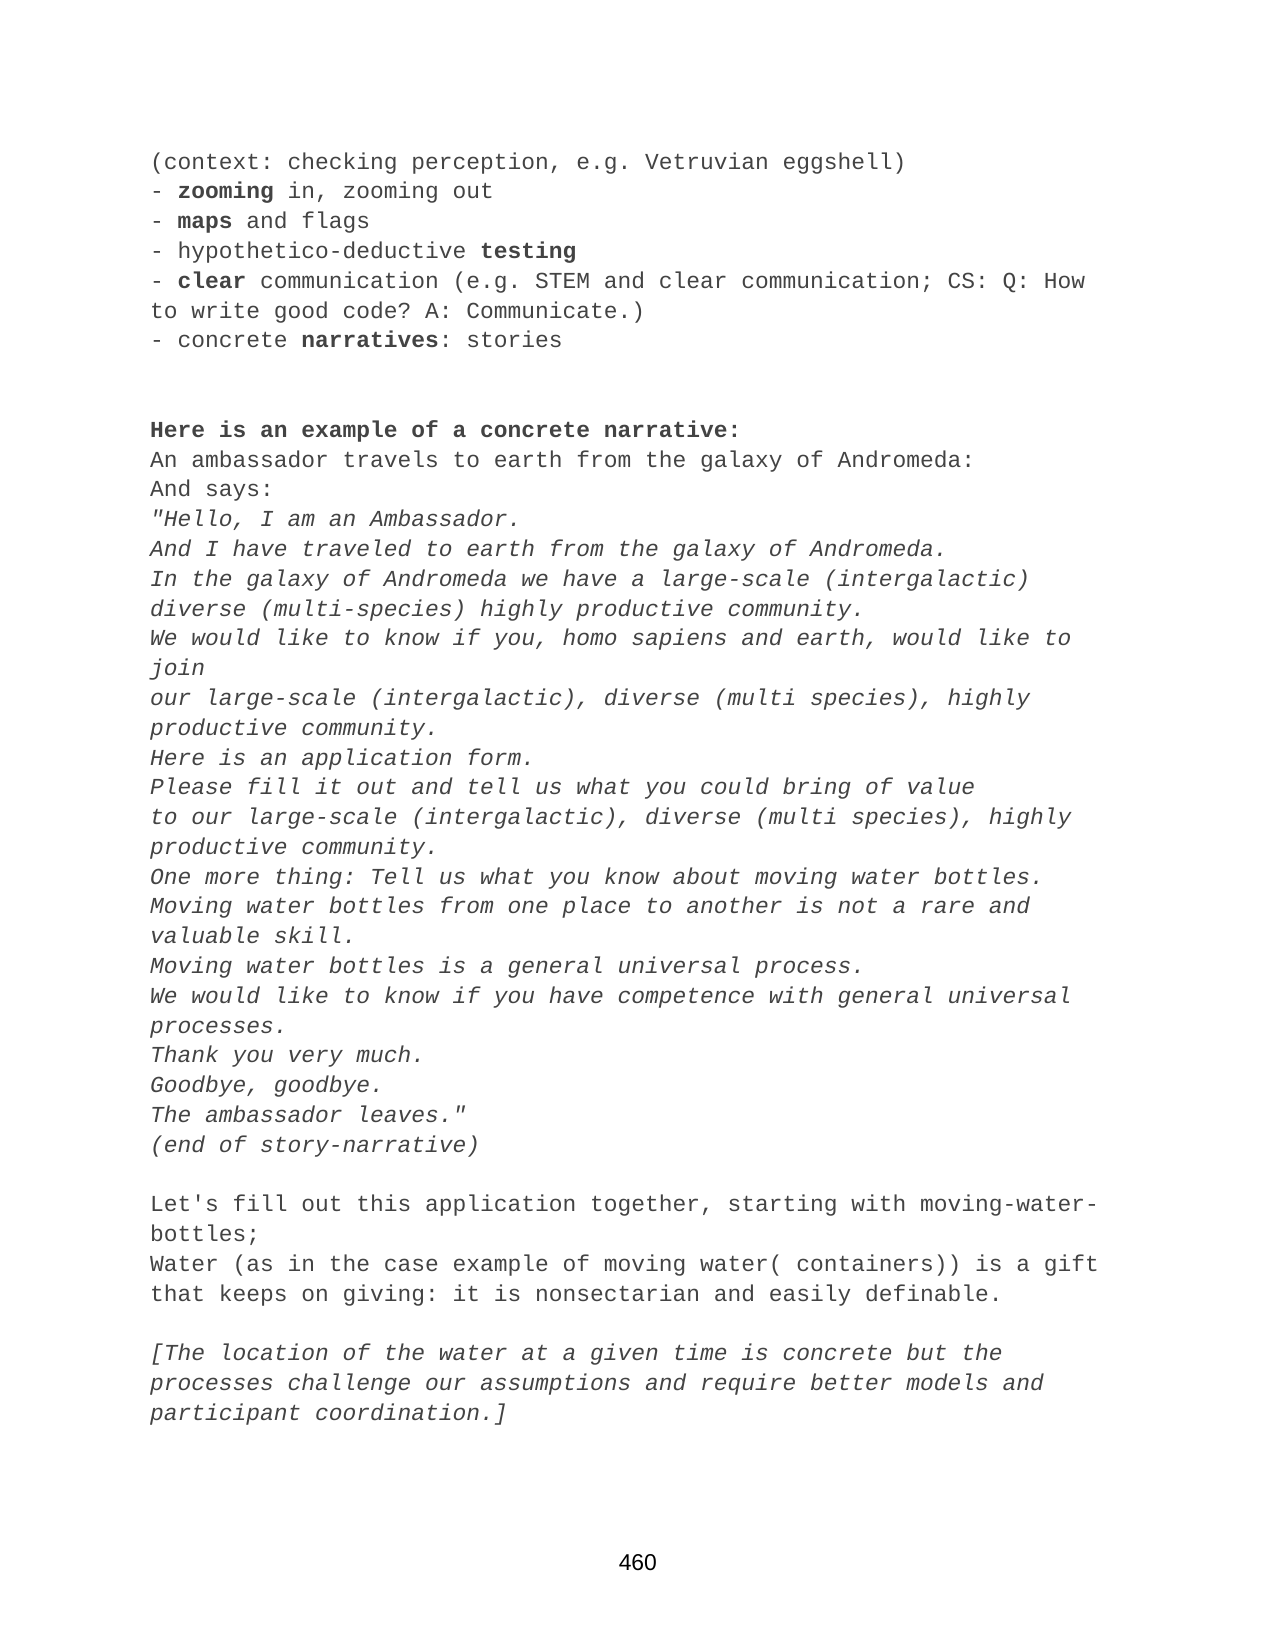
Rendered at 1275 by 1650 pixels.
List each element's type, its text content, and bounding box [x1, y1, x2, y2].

text Goodbye, goodbye. [150, 1073, 1125, 1099]
text (end of story-narrative) [150, 1133, 1125, 1159]
text Here is an example of a concrete narrative: [150, 418, 1125, 444]
text Let's fill out this application together, starting with moving-water-bottles; [150, 1193, 1125, 1248]
text (context: checking perception, e.g. Vetruvian eggshell) [150, 150, 1125, 176]
text to our large-scale (intergalactic), diverse (multi species), highly productive community. [150, 805, 1125, 861]
text Thank you very much. [150, 1044, 1125, 1070]
text In the galaxy of Andromeda we have a large-scale (intergalactic) diverse (multi-species) highly productive community. [150, 567, 1125, 623]
text Here is an application form. [150, 746, 1125, 772]
text And I have traveled to earth from the galaxy of Andromeda. [150, 537, 1125, 563]
text "Hello, I am an Ambassador. [150, 507, 1125, 533]
text [The location of the water at a given time is concrete but the processes challenge our assumptions and require better models and participant coordination.] [150, 1342, 1125, 1427]
text And says: [150, 478, 1125, 504]
text our large-scale (intergalactic), diverse (multi species), highly productive community. [150, 686, 1125, 742]
text The ambassador leaves." [150, 1103, 1125, 1129]
text One more thing: Tell us what you know about moving water bottles. [150, 865, 1125, 891]
text - hypothetico-deductive testing [150, 239, 1125, 265]
text - concrete narratives: stories [150, 329, 1125, 355]
text Moving water bottles from one place to another is not a rare and valuable skill. [150, 895, 1125, 951]
text Please fill it out and tell us what you could bring of value [150, 776, 1125, 802]
text - clear communication (e.g. STEM and clear communication; CS: Q: How to write good code? A: Communicate.) [150, 269, 1125, 325]
text - maps and flags [150, 209, 1125, 236]
text We would like to know if you have competence with general universal processes. [150, 984, 1125, 1040]
text We would like to know if you, homo sapiens and earth, would like to join [150, 627, 1125, 682]
text - zooming in, zooming out [150, 180, 1125, 206]
text An ambassador travels to earth from the galaxy of Andromeda: [150, 448, 1125, 474]
text Water (as in the case example of moving water( containers)) is a gift that keeps on giving: it is nonsectarian and easily definable. [150, 1252, 1125, 1308]
text Moving water bottles is a general universal process. [150, 954, 1125, 980]
